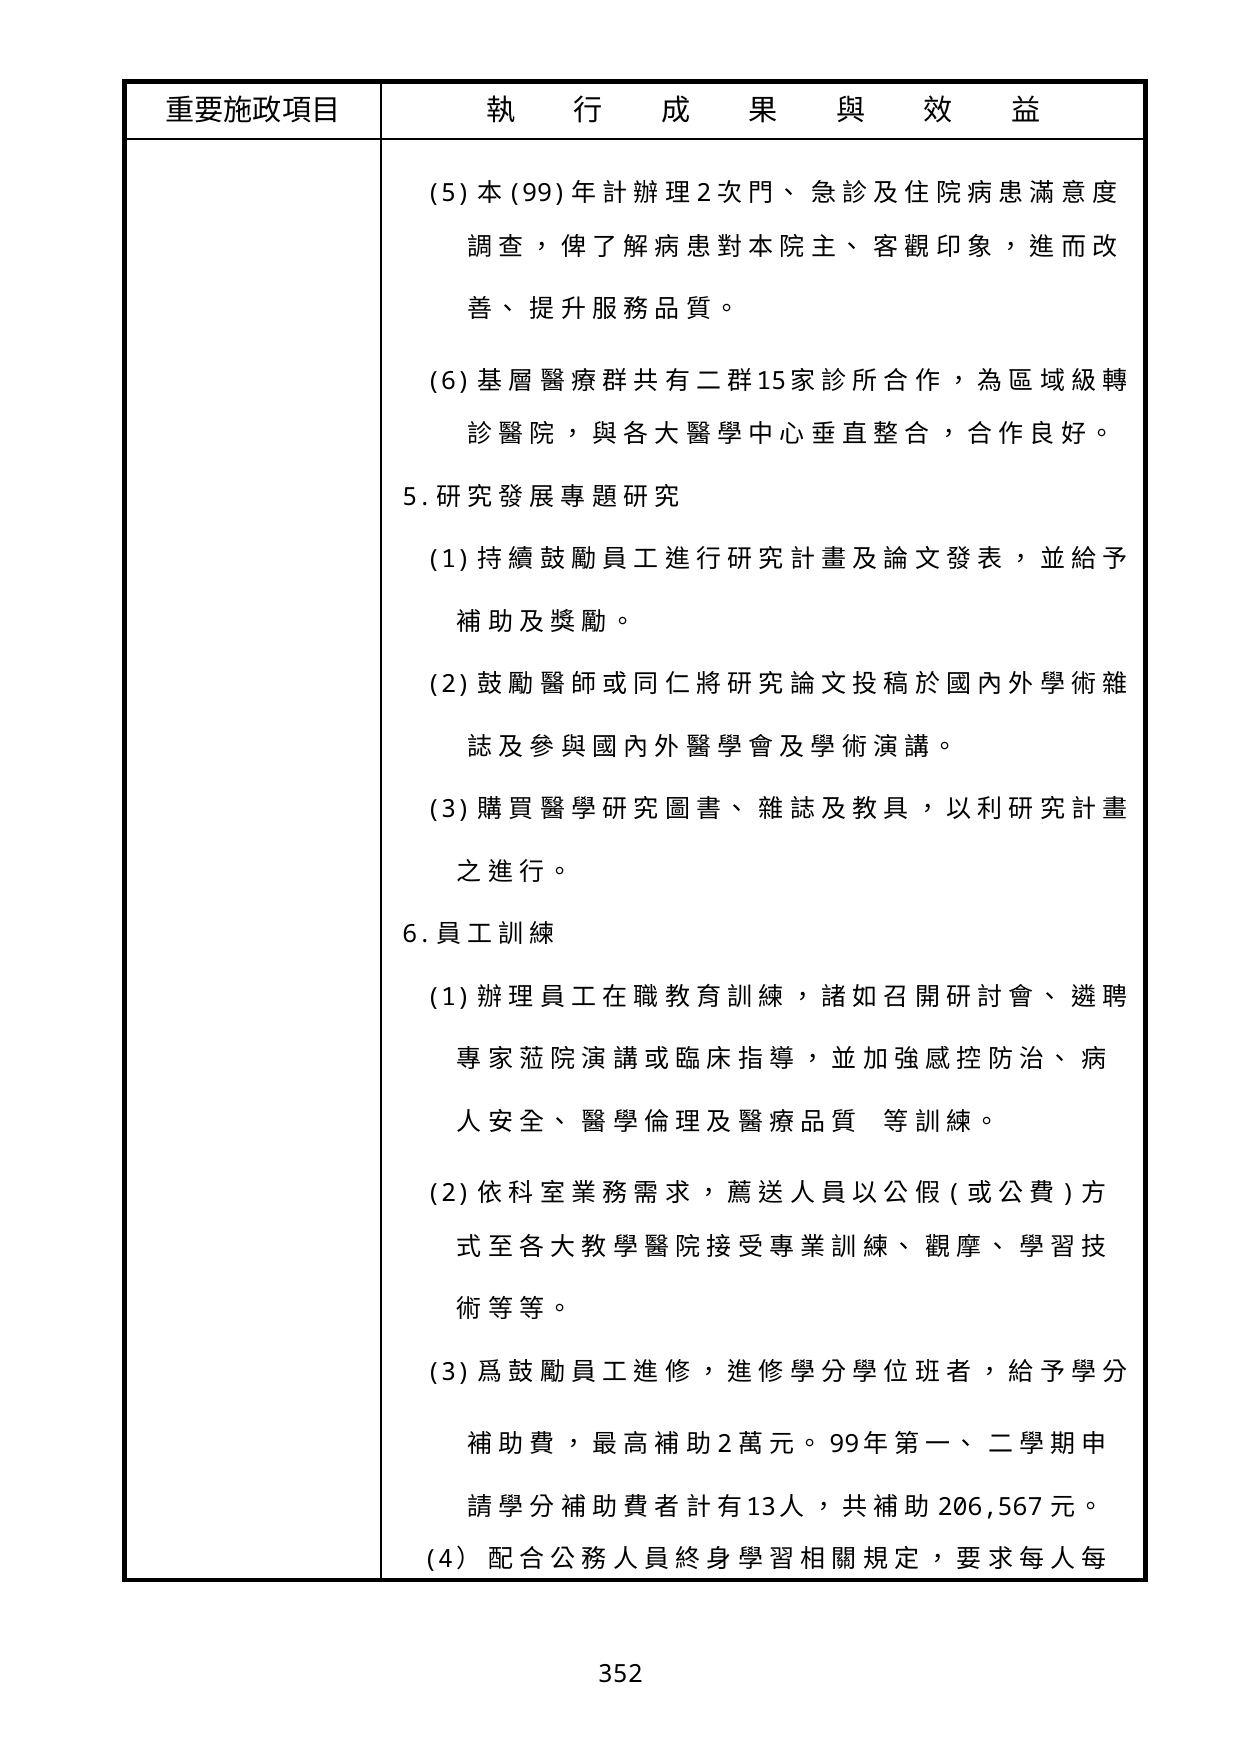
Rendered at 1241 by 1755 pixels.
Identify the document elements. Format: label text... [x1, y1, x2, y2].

table_header 重要施政項目 [127, 84, 380, 138]
table_header 執 行 成 果 與 效 益 [382, 84, 1143, 138]
table_cell (5)本(99)年計辦理2次門、急診及住院病患滿意度調查，俾了解病患對本院主、客觀印象，進而改善、提升服務品質。 (6)基層醫療群共有二群15家診所合作，為區域級轉診醫院，與各大醫學中心垂直整合，合作良好。 5.研究發展專題研究 (1)持續鼓勵員工進行研究計畫及論文發表，並給予補助及獎勵。 (2)鼓勵醫師或同仁將研究論文投稿於國內外學術雜誌及參與國內外醫學會及學術演講。 (3)購買醫學研究圖書、雜誌及教具，以利研究計畫之進行。 6.員工訓練 (1)辦理員工在職教育訓練，諸如召開研討會、遴聘專家蒞院演講或臨床指導，並加強感控防治、病人安全、醫學倫理及醫療品質 等訓練。 (2)依科室業務需求，薦送人員以公假(或公費)方式至各大教學醫院接受專業訓練、觀摩、學習技術等等。 (3)爲鼓勵員工進修，進修學分學位班者，給予學分補助費，最高補助2萬元。99年第一、二學期申請學分補助費者計有13人，共補助206,567元。 (4）配合公務人員終身學習相關規定，要求每人每 [382, 140, 1143, 1577]
table_cell [127, 140, 380, 1577]
